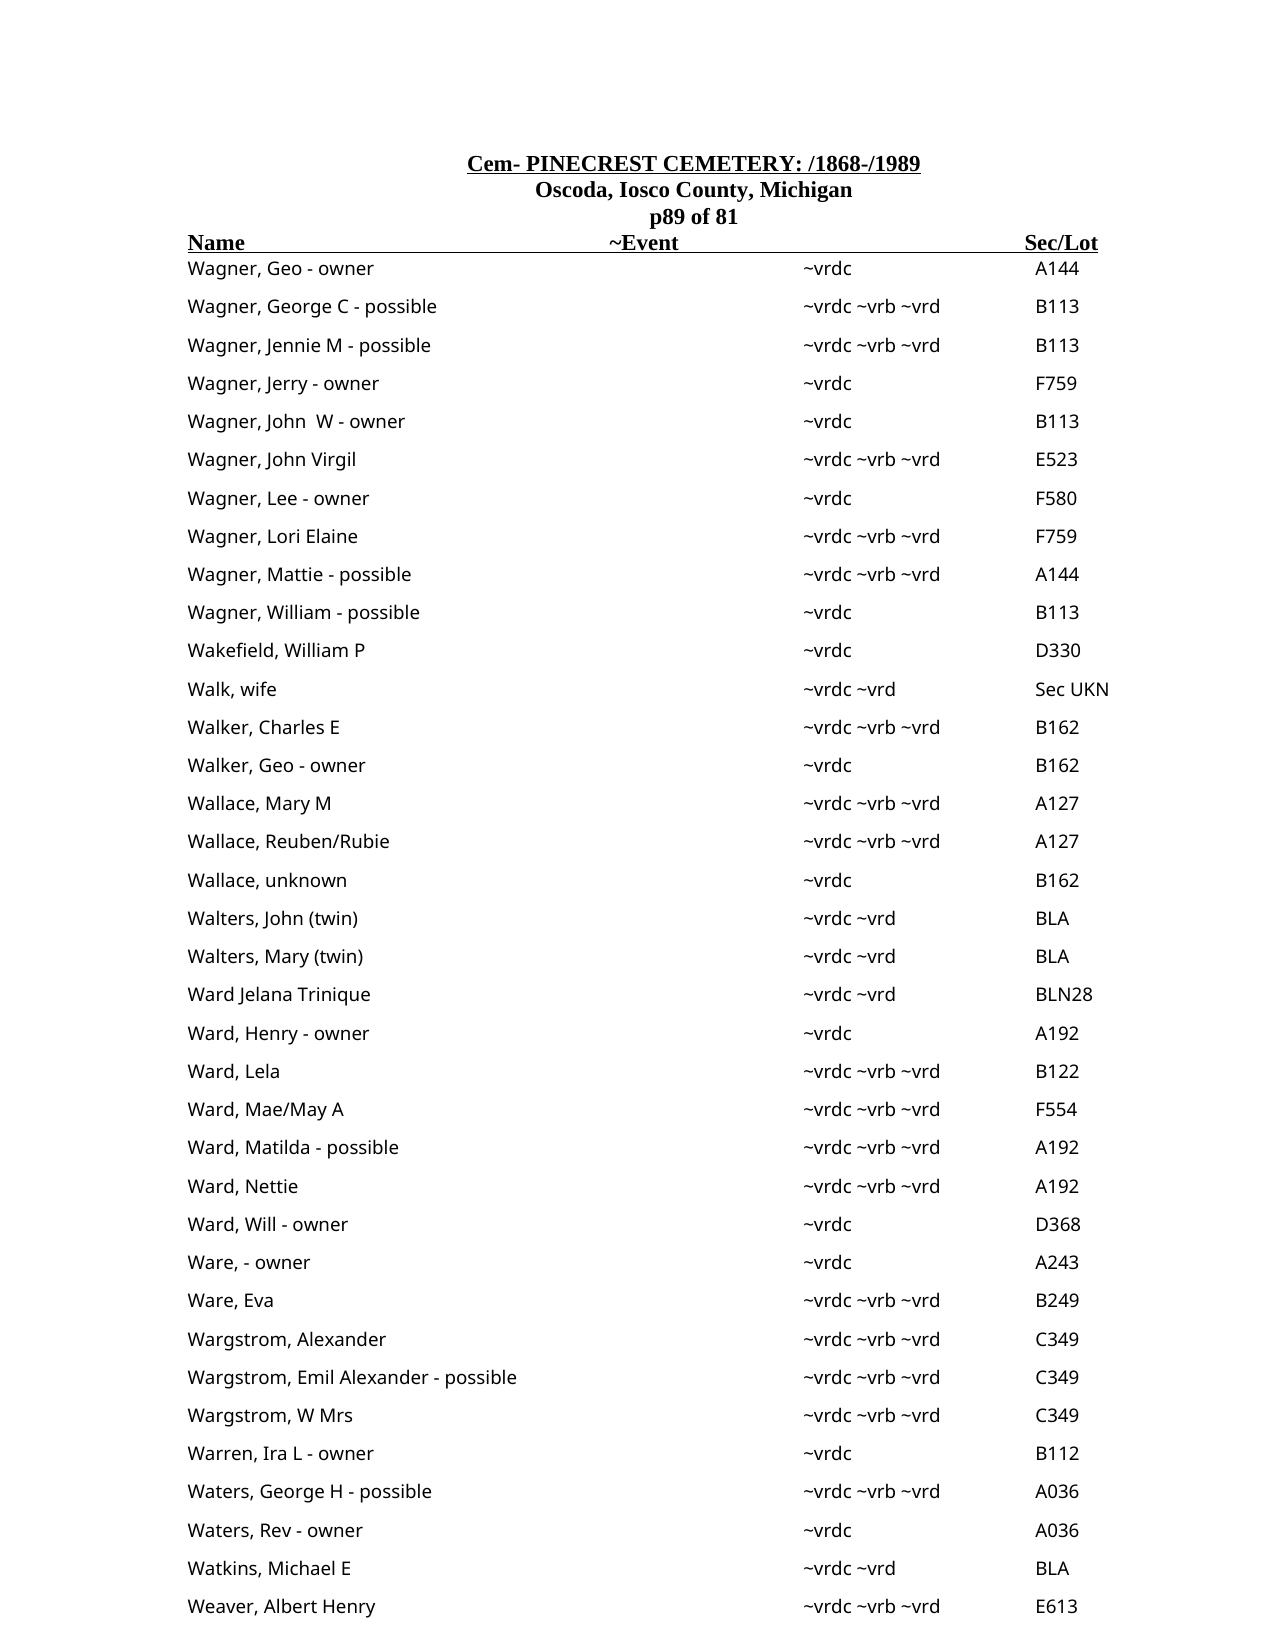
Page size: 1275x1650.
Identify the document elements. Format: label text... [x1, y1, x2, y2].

text Wagner, Geo - owner ~vrdc A144 [187, 255, 1200, 281]
text Ward, Nettie ~vrdc ~vrb ~vrd A192 [187, 1173, 1200, 1198]
text Wargstrom, Alexander ~vrdc ~vrb ~vrd C349 [187, 1326, 1200, 1351]
text Wagner, Mattie - possible ~vrdc ~vrb ~vrd A144 [187, 561, 1200, 587]
text Wagner, Jennie M - possible ~vrdc ~vrb ~vrd B113 [187, 332, 1200, 357]
text Ware, Eva ~vrdc ~vrb ~vrd B249 [187, 1288, 1200, 1313]
text Walters, Mary (twin) ~vrdc ~vrd BLA [187, 943, 1200, 969]
text Wagner, John W - owner ~vrdc B113 [187, 408, 1200, 434]
text Wakefield, William P ~vrdc D330 [187, 638, 1200, 663]
text Wallace, Reuben/Rubie ~vrdc ~vrb ~vrd A127 [187, 829, 1200, 854]
text Ward, Lela ~vrdc ~vrb ~vrd B122 [187, 1058, 1200, 1084]
text Warren, Ira L - owner ~vrdc B112 [187, 1441, 1200, 1466]
text Wallace, Mary M ~vrdc ~vrb ~vrd A127 [187, 791, 1200, 816]
text Wagner, Lori Elaine ~vrdc ~vrb ~vrd F759 [187, 523, 1200, 548]
text Waters, George H - possible ~vrdc ~vrb ~vrd A036 [187, 1479, 1200, 1504]
text Wargstrom, Emil Alexander - possible ~vrdc ~vrb ~vrd C349 [187, 1364, 1200, 1389]
text Ward, Henry - owner ~vrdc A192 [187, 1020, 1200, 1046]
text Wagner, John Virgil ~vrdc ~vrb ~vrd E523 [187, 447, 1200, 472]
text Walk, wife ~vrdc ~vrd Sec UKN [187, 676, 1200, 701]
text Ward, Mae/May A ~vrdc ~vrb ~vrd F554 [187, 1096, 1200, 1122]
text Weaver, Albert Henry ~vrdc ~vrb ~vrd E613 [187, 1593, 1200, 1619]
text Ward, Matilda - possible ~vrdc ~vrb ~vrd A192 [187, 1135, 1200, 1160]
text Ward, Will - owner ~vrdc D368 [187, 1211, 1200, 1237]
text Wagner, George C - possible ~vrdc ~vrb ~vrd B113 [187, 294, 1200, 319]
text Walker, Geo - owner ~vrdc B162 [187, 752, 1200, 778]
text Ware, - owner ~vrdc A243 [187, 1249, 1200, 1275]
text Walker, Charles E ~vrdc ~vrb ~vrd B162 [187, 714, 1200, 740]
text Watkins, Michael E ~vrdc ~vrd BLA [187, 1555, 1200, 1581]
text Wallace, unknown ~vrdc B162 [187, 867, 1200, 893]
text Wargstrom, W Mrs ~vrdc ~vrb ~vrd C349 [187, 1402, 1200, 1428]
text Wagner, Jerry - owner ~vrdc F759 [187, 370, 1200, 396]
text Wagner, Lee - owner ~vrdc F580 [187, 485, 1200, 510]
text Ward Jelana Trinique ~vrdc ~vrd BLN28 [187, 982, 1200, 1007]
text Waters, Rev - owner ~vrdc A036 [187, 1517, 1200, 1542]
text Wagner, William - possible ~vrdc B113 [187, 599, 1200, 625]
text Walters, John (twin) ~vrdc ~vrd BLA [187, 905, 1200, 931]
